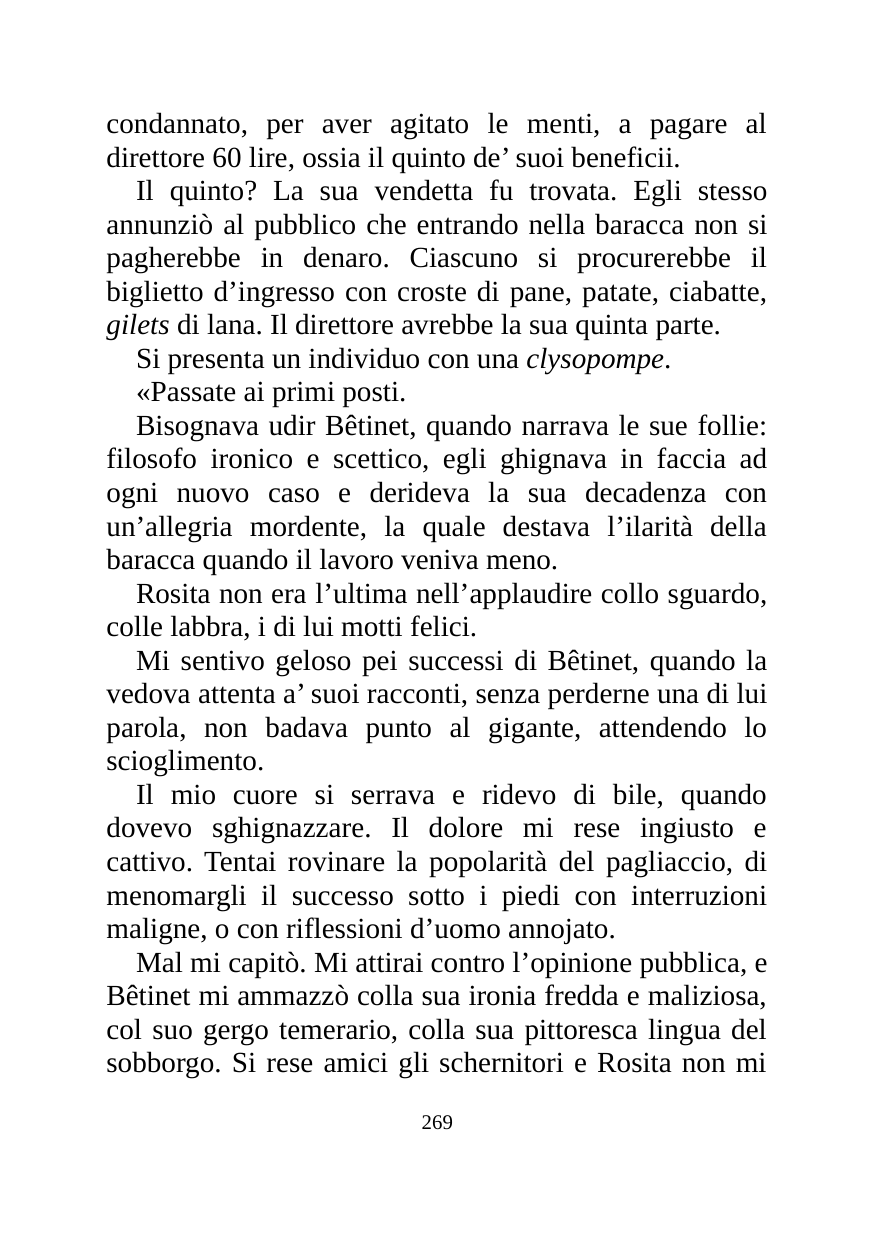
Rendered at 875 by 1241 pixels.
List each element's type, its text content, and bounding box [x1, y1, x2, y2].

text Bisognava udir Bêtinet, quando narrava le sue follie: filosofo ironico e scettico, egli ghignava in faccia ad ogni nuovo caso e derideva la sua decadenza con un’allegria mordente, la quale destava l’ilarità della baracca quando il lavoro veniva meno. [106, 408, 768, 576]
text Il quinto? La sua vendetta fu trovata. Egli stesso annunziò al pubblico che entrando nella baracca non si pagherebbe in denaro. Ciascuno si procurerebbe il biglietto d’ingresso con croste di pane, patate, ciabatte, gilets di lana. Il direttore avrebbe la sua quinta parte. [106, 173, 768, 341]
text Si presenta un individuo con una clysopompe. [106, 341, 768, 374]
text Il mio cuore si serrava e ridevo di bile, quando dovevo sghignazzare. Il dolore mi rese ingiusto e cattivo. Tentai rovinare la popolarità del pagliaccio, di menomargli il successo sotto i piedi con interruzioni maligne, o con riflessioni d’uomo annojato. [106, 777, 768, 945]
text «Passate ai primi posti. [106, 374, 768, 408]
text condannato, per aver agitato le menti, a pagare al direttore 60 lire, ossia il quinto de’ suoi beneficii. [106, 106, 768, 173]
text Rosita non era l’ultima nell’applaudire collo sguardo, colle labbra, i di lui motti felici. [106, 576, 768, 643]
text Mi sentivo geloso pei successi di Bêtinet, quando la vedova attenta a’ suoi racconti, senza perderne una di lui parola, non badava punto al gigante, attendendo lo scioglimento. [106, 643, 768, 777]
text Mal mi capitò. Mi attirai contro l’opinione pubblica, e Bêtinet mi ammazzò colla sua ironia fredda e maliziosa, col suo gergo temerario, colla sua pittoresca lingua del sobborgo. Si rese amici gli schernitori e Rosita non mi [106, 945, 768, 1079]
